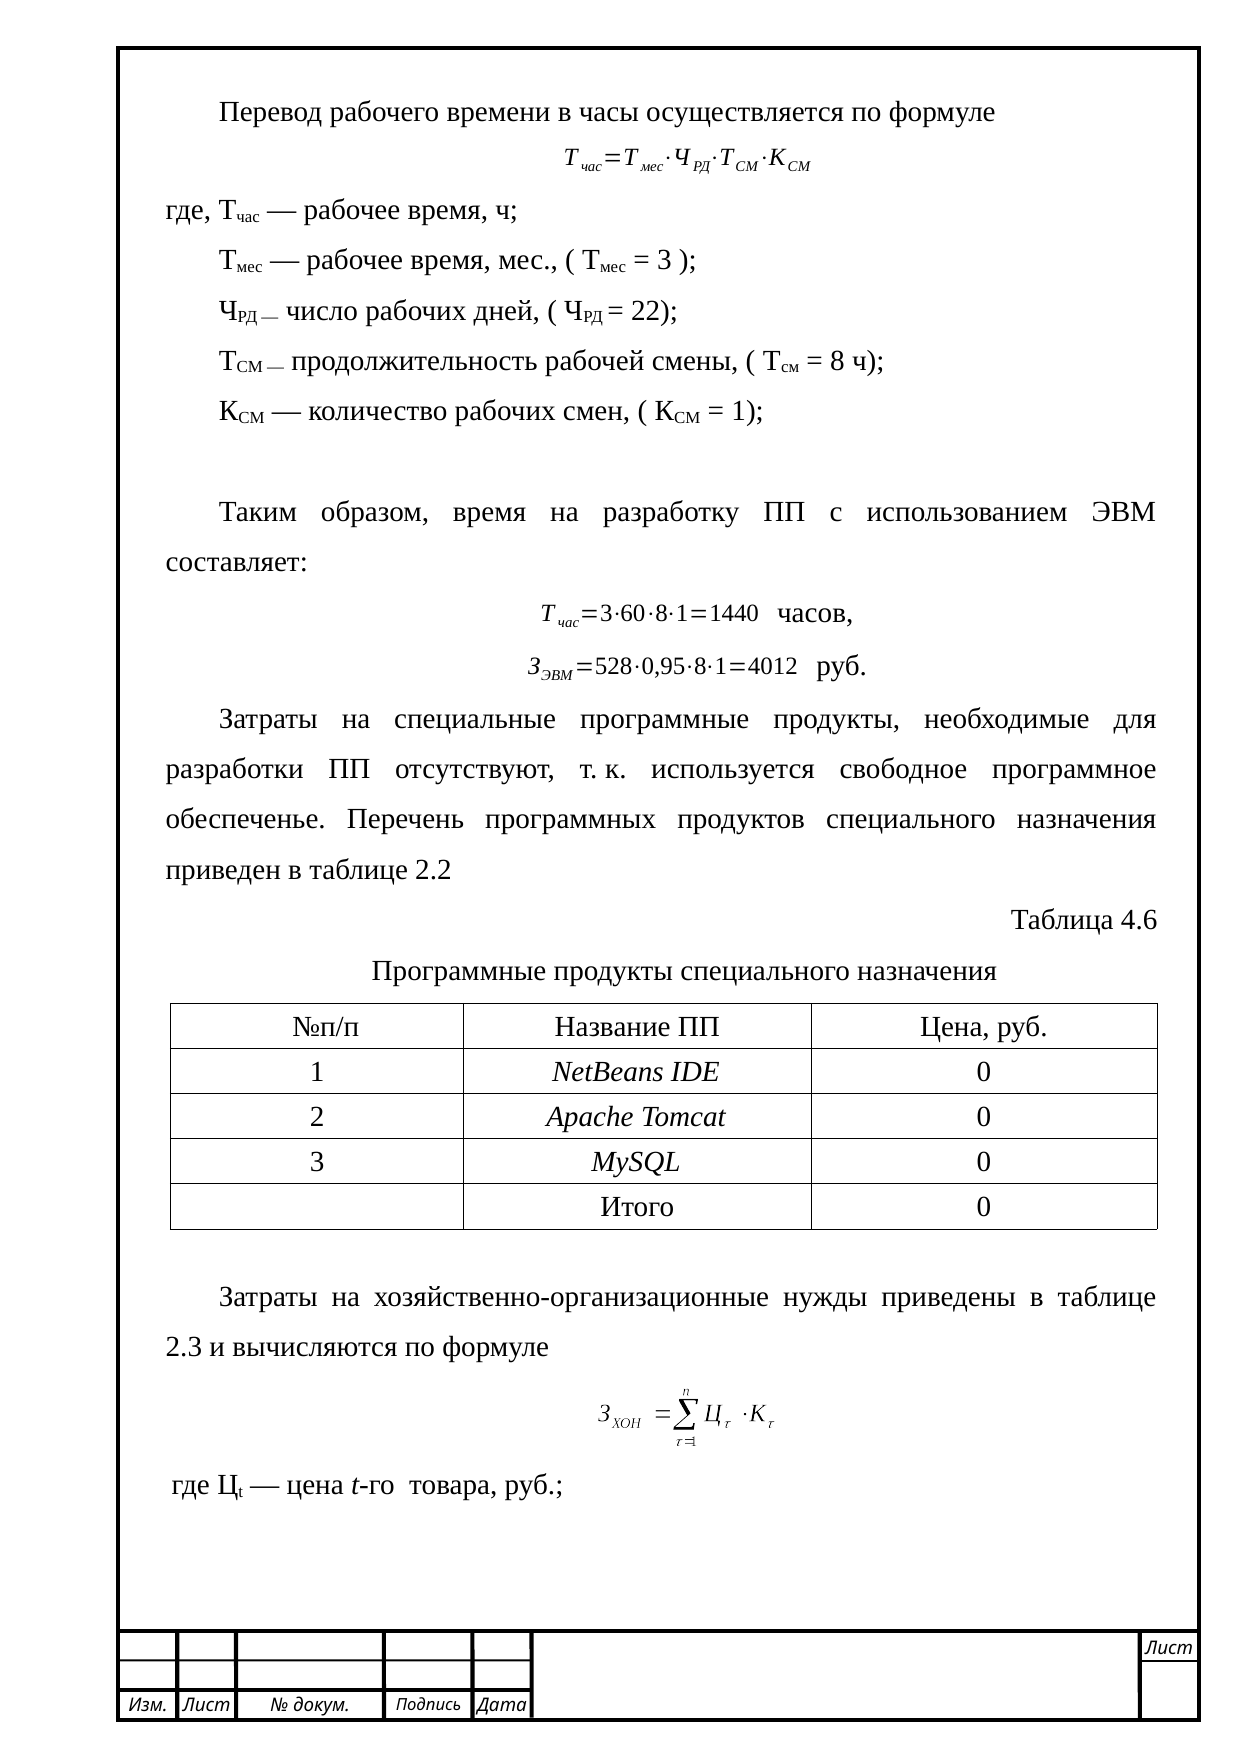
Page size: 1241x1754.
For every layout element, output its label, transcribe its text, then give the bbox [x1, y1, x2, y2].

text руб. [165, 648, 1157, 684]
table_cell 0 [812, 1049, 1157, 1093]
text Затраты на специальные программные продукты, необходимые для разработки ПП отсутствуют, т. к. используется свободное программное обеспеченье. Перечень программных продуктов специального назначения приведен в таблице 2.2 [165, 701, 1157, 886]
table_cell [171, 1184, 463, 1228]
table_cell 0 [812, 1184, 1157, 1228]
table_cell 0 [812, 1094, 1157, 1138]
text Затраты на хозяйственно-организационные нужды приведены в таблице 2.3 и вычисляются по формуле [165, 1279, 1157, 1363]
text где Цt — цена t-го товара, руб.; [165, 1467, 1157, 1501]
table_header Название ПП [464, 1004, 811, 1048]
text Таким образом, время на разработку ПП с использованием ЭВМ составляет: [165, 494, 1157, 578]
text Программные продукты специального назначения [165, 953, 1157, 986]
table_cell Итого [464, 1184, 811, 1228]
text Тмес — рабочее время, мес., ( Тмес = 3 ); [218, 242, 1157, 276]
table_header Цена, руб. [812, 1004, 1157, 1048]
text Перевод рабочего времени в часы осуществляется по формуле [218, 94, 1157, 127]
table_cell 3 [171, 1139, 463, 1183]
table_header №п/п [171, 1004, 463, 1048]
text КСМ — количество рабочих смен, ( КСМ = 1); [218, 393, 1157, 427]
text Таблица 4.6 [165, 902, 1157, 936]
table_cell Apache Tomcat [464, 1094, 811, 1138]
table_cell MySQL [464, 1139, 811, 1183]
text ЧРД — число рабочих дней, ( ЧРД = 22); [218, 293, 1157, 326]
table_cell NetBeans IDE [464, 1049, 811, 1093]
text часов, [165, 595, 1157, 631]
table_cell 2 [171, 1094, 463, 1138]
text ТСМ — продолжительность рабочей смены, ( Тсм = 8 ч); [218, 343, 1157, 377]
table_cell 1 [171, 1049, 463, 1093]
table_cell 0 [812, 1139, 1157, 1183]
text где, Тчас — рабочее время, ч; [165, 192, 1157, 226]
